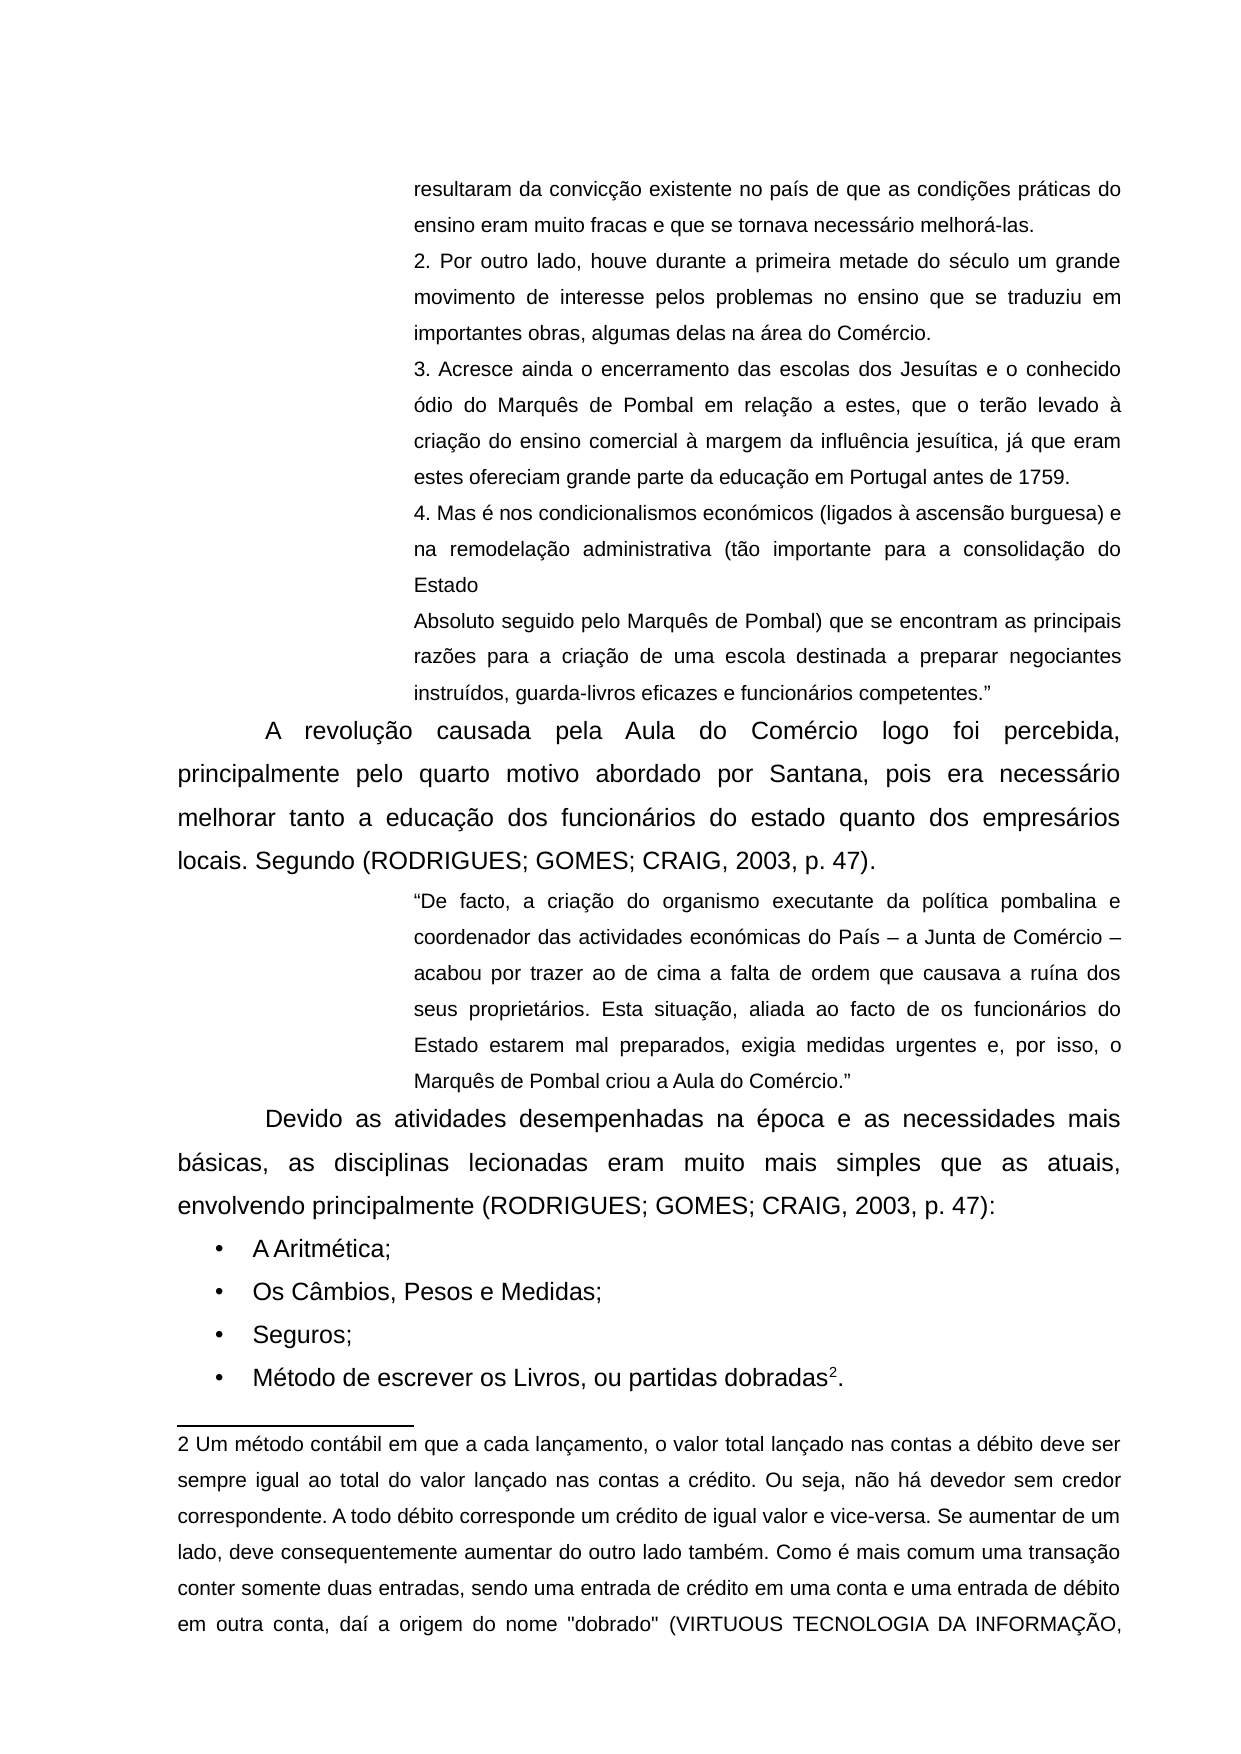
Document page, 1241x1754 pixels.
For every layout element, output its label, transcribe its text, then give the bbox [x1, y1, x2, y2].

list Um método contábil em que a cada lançamento, o valor total lançado nas contas a débito deve ser sempre igual ao total do valor lançado nas contas a crédito. Ou seja, não há devedor sem credor correspondente. A todo débito corresponde um crédito de igual valor e vice-versa. Se aumentar de um lado, deve consequentemente aumentar do outro lado também. Como é mais comum uma transação conter somente duas entradas, sendo uma entrada de crédito em uma conta e uma entrada de débito em outra conta, daí a origem do nome "dobrado" (VIRTUOUS TECNOLOGIA DA INFORMAÇÃO, [177, 1432, 1122, 1636]
text Absoluto seguido pelo Marquês de Pombal) que se encontram as principais razões para a criação de uma escola destinada a preparar negociantes instruídos, guarda-livros eficazes e funcionários competentes.” [413, 608, 1122, 704]
text 4. Mas é nos condicionalismos económicos (ligados à ascensão burguesa) e na remodelação administrativa (tão importante para a consolidação do Estado [413, 501, 1122, 596]
text “De facto, a criação do organismo executante da política pombalina e coordenador das actividades económicas do País – a Junta de Comércio – acabou por trazer ao de cima a falta de ordem que causava a ruína dos seus proprietários. Esta situação, aliada ao facto de os funcionários do Estado estarem mal preparados, exigia medidas urgentes e, por isso, o Marquês de Pombal criou a Aula do Comércio.” [413, 889, 1122, 1092]
text Devido as atividades desempenhadas na época e as necessidades mais básicas, as disciplinas lecionadas eram muito mais simples que as atuais, envolvendo principalmente (RODRIGUES; GOMES; CRAIG, 2003, p. 47): [177, 1104, 1122, 1219]
text 2. Por outro lado, houve durante a primeira metade do século um grande movimento de interesse pelos problemas no ensino que se traduziu em importantes obras, algumas delas na área do Comércio. [413, 249, 1122, 345]
list Seguros; [215, 1320, 1122, 1349]
text 3. Acresce ainda o encerramento das escolas dos Jesuítas e o conhecido ódio do Marquês de Pombal em relação a estes, que o terão levado à criação do ensino comercial à margem da influência jesuítica, já que eram estes ofereciam grande parte da educação em Portugal antes de 1759. [413, 357, 1122, 489]
text resultaram da convicção existente no país de que as condições práticas do ensino eram muito fracas e que se tornava necessário melhorá-las. [413, 177, 1122, 237]
list Os Câmbios, Pesos e Medidas; [215, 1277, 1122, 1306]
list Método de escrever os Livros, ou partidas dobradas. [215, 1363, 1122, 1392]
list A Aritmética; [215, 1234, 1122, 1263]
text A revolução causada pela Aula do Comércio logo foi percebida, principalmente pelo quarto motivo abordado por Santana, pois era necessário melhorar tanto a educação dos funcionários do estado quanto dos empresários locais. Segundo (RODRIGUES; GOMES; CRAIG, 2003, p. 47). [177, 716, 1122, 874]
